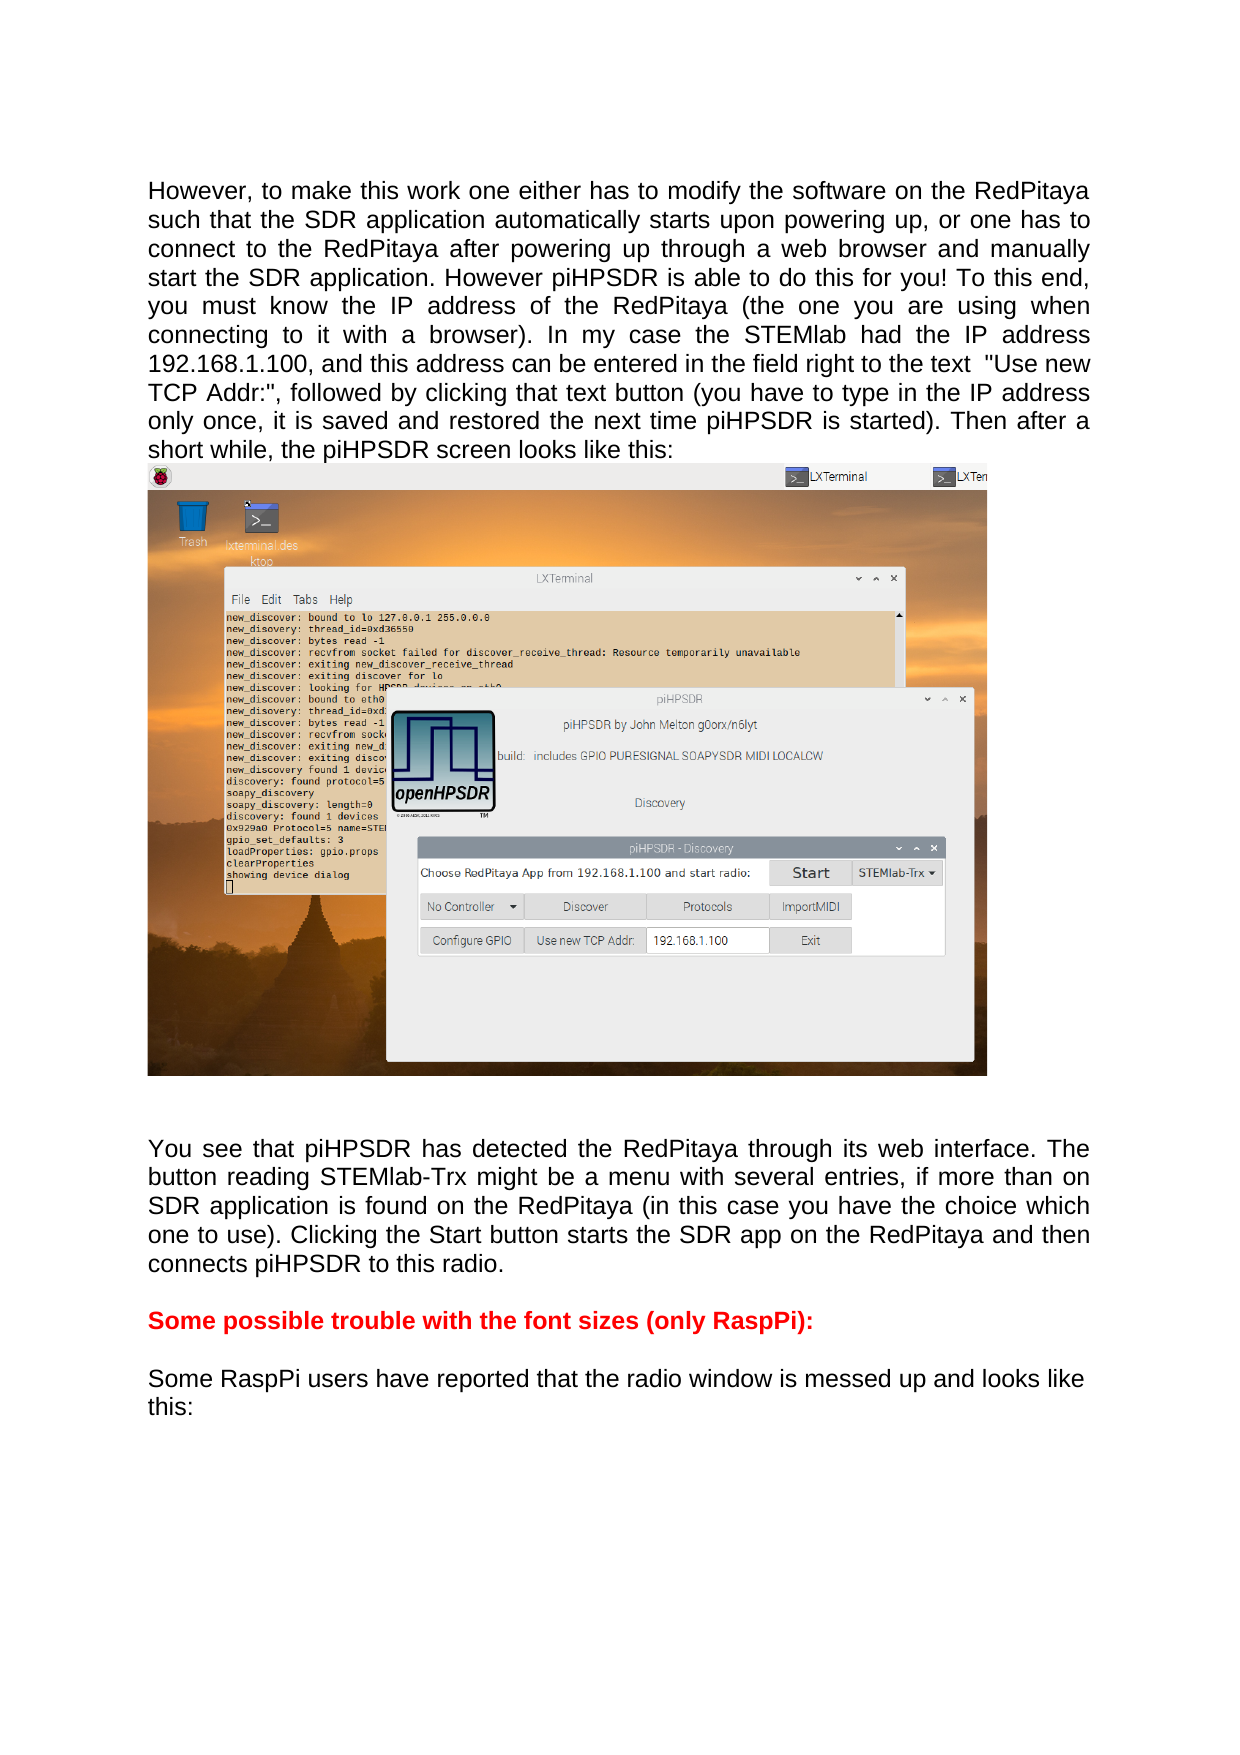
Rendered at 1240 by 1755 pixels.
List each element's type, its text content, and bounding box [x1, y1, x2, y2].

text Some RaspPi users have reported that the radio window is messed up and looks like this: [148, 1363, 1092, 1421]
text You see that piHPSDR has detected the RedPitaya through its web interface. The button reading STEMlab-Trx might be a menu with several entries, if more than on SDR application is found on the RedPitaya (in this case you have the choice which one to use). Clicking the Start button starts the SDR app on the RedPitaya and then connects piHPSDR to this radio. [148, 1133, 1092, 1277]
text Some possible trouble with the font sizes (only RaspPi): [148, 1306, 1092, 1335]
text However, to make this work one either has to modify the software on the RedPitaya such that the SDR application automatically starts upon powering up, or one has to connect to the RedPitaya after powering up through a web browser and manually start the SDR application. However piHPSDR is able to do this for you! To this end, you must know the IP address of the RedPitaya (the one you are using when connecting to it with a browser). In my case the STEMlab had the IP address 192.168.1.100, and this address can be entered in the field right to the text "Use new TCP Addr:", followed by clicking that text button (you have to type in the IP address only once, it is saved and restored the next time piHPSDR is started). Then after a short while, the piHPSDR screen looks like this: [148, 176, 1092, 464]
